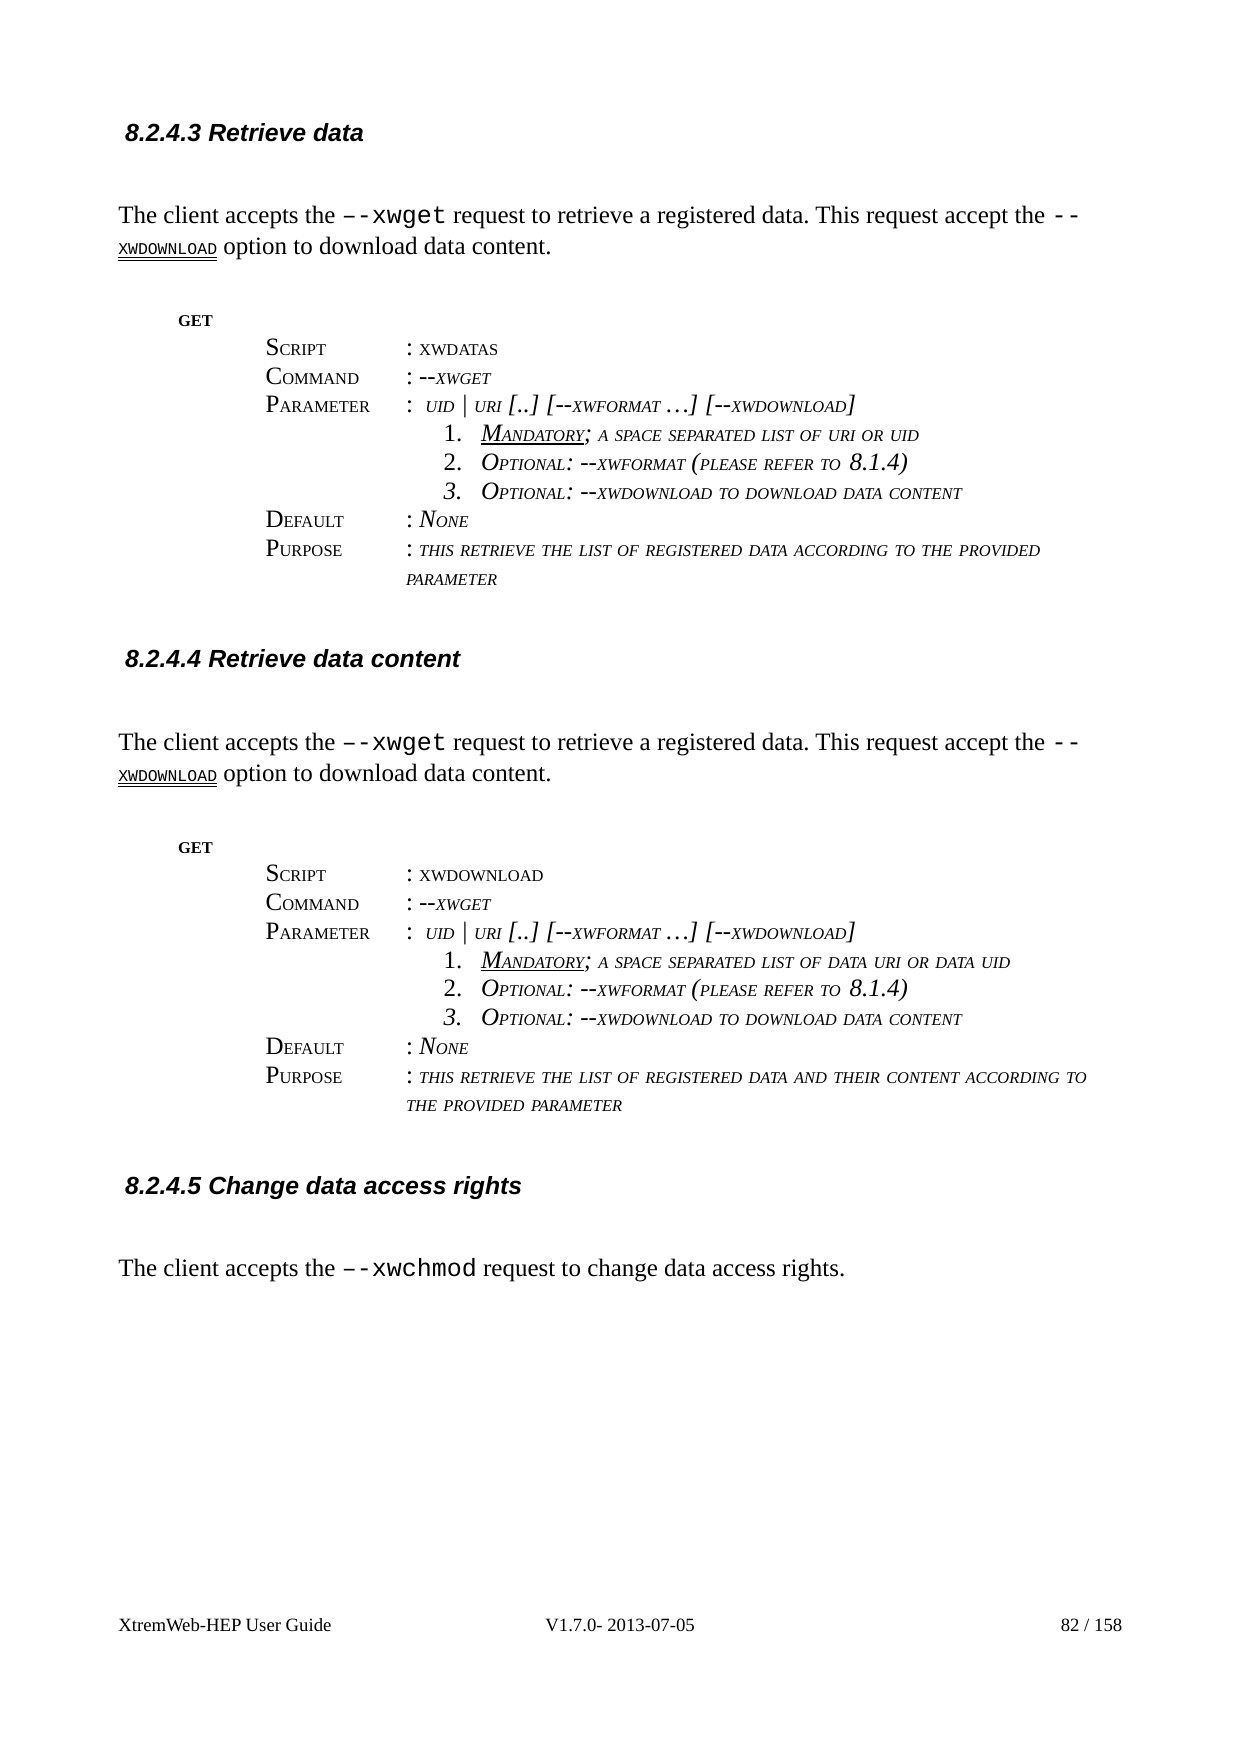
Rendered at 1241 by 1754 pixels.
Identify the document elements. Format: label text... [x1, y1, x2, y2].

text The client accepts the –-xwget request to retrieve a registered data. This request accept the --xwdownload option to download data content. [118, 200, 1122, 262]
text Purpose : this retrieve the list of registered data according to the provided parameter [265, 533, 1122, 591]
text Script : xwdatas [265, 332, 1122, 361]
text Purpose : this retrieve the list of registered data and their content according to the provided parameter [265, 1060, 1122, 1117]
list Optional: --xwformat (please refer to 8.1.4) [443, 447, 1122, 476]
text get [178, 830, 1122, 858]
list Mandatory; a space separated list of data uri or data uid [443, 945, 1122, 973]
text Command : --xwget [265, 887, 1122, 916]
text Command : --xwget [265, 361, 1122, 389]
text Parameter : uid | uri [..] [--xwformat …] [--xwdownload] [265, 916, 1122, 945]
text Script : xwdownload [265, 858, 1122, 887]
subtitle Retrieve data [118, 118, 1122, 147]
list Optional: --xwdownload to download data content [443, 476, 1122, 504]
text Parameter : uid | uri [..] [--xwformat …] [--xwdownload] [265, 389, 1122, 418]
text The client accepts the –-xwget request to retrieve a registered data. This request accept the --xwdownload option to download data content. [118, 727, 1122, 788]
text The client accepts the –-xwchmod request to change data access rights. [118, 1253, 1122, 1284]
subtitle Retrieve data content [118, 644, 1122, 673]
text Default : None [265, 1031, 1122, 1060]
text get [178, 303, 1122, 332]
subtitle Change data access rights [118, 1171, 1122, 1199]
list Mandatory; a space separated list of uri or uid [443, 418, 1122, 447]
list Optional: --xwdownload to download data content [443, 1002, 1122, 1031]
text Default : None [265, 504, 1122, 533]
list Optional: --xwformat (please refer to 8.1.4) [443, 973, 1122, 1002]
